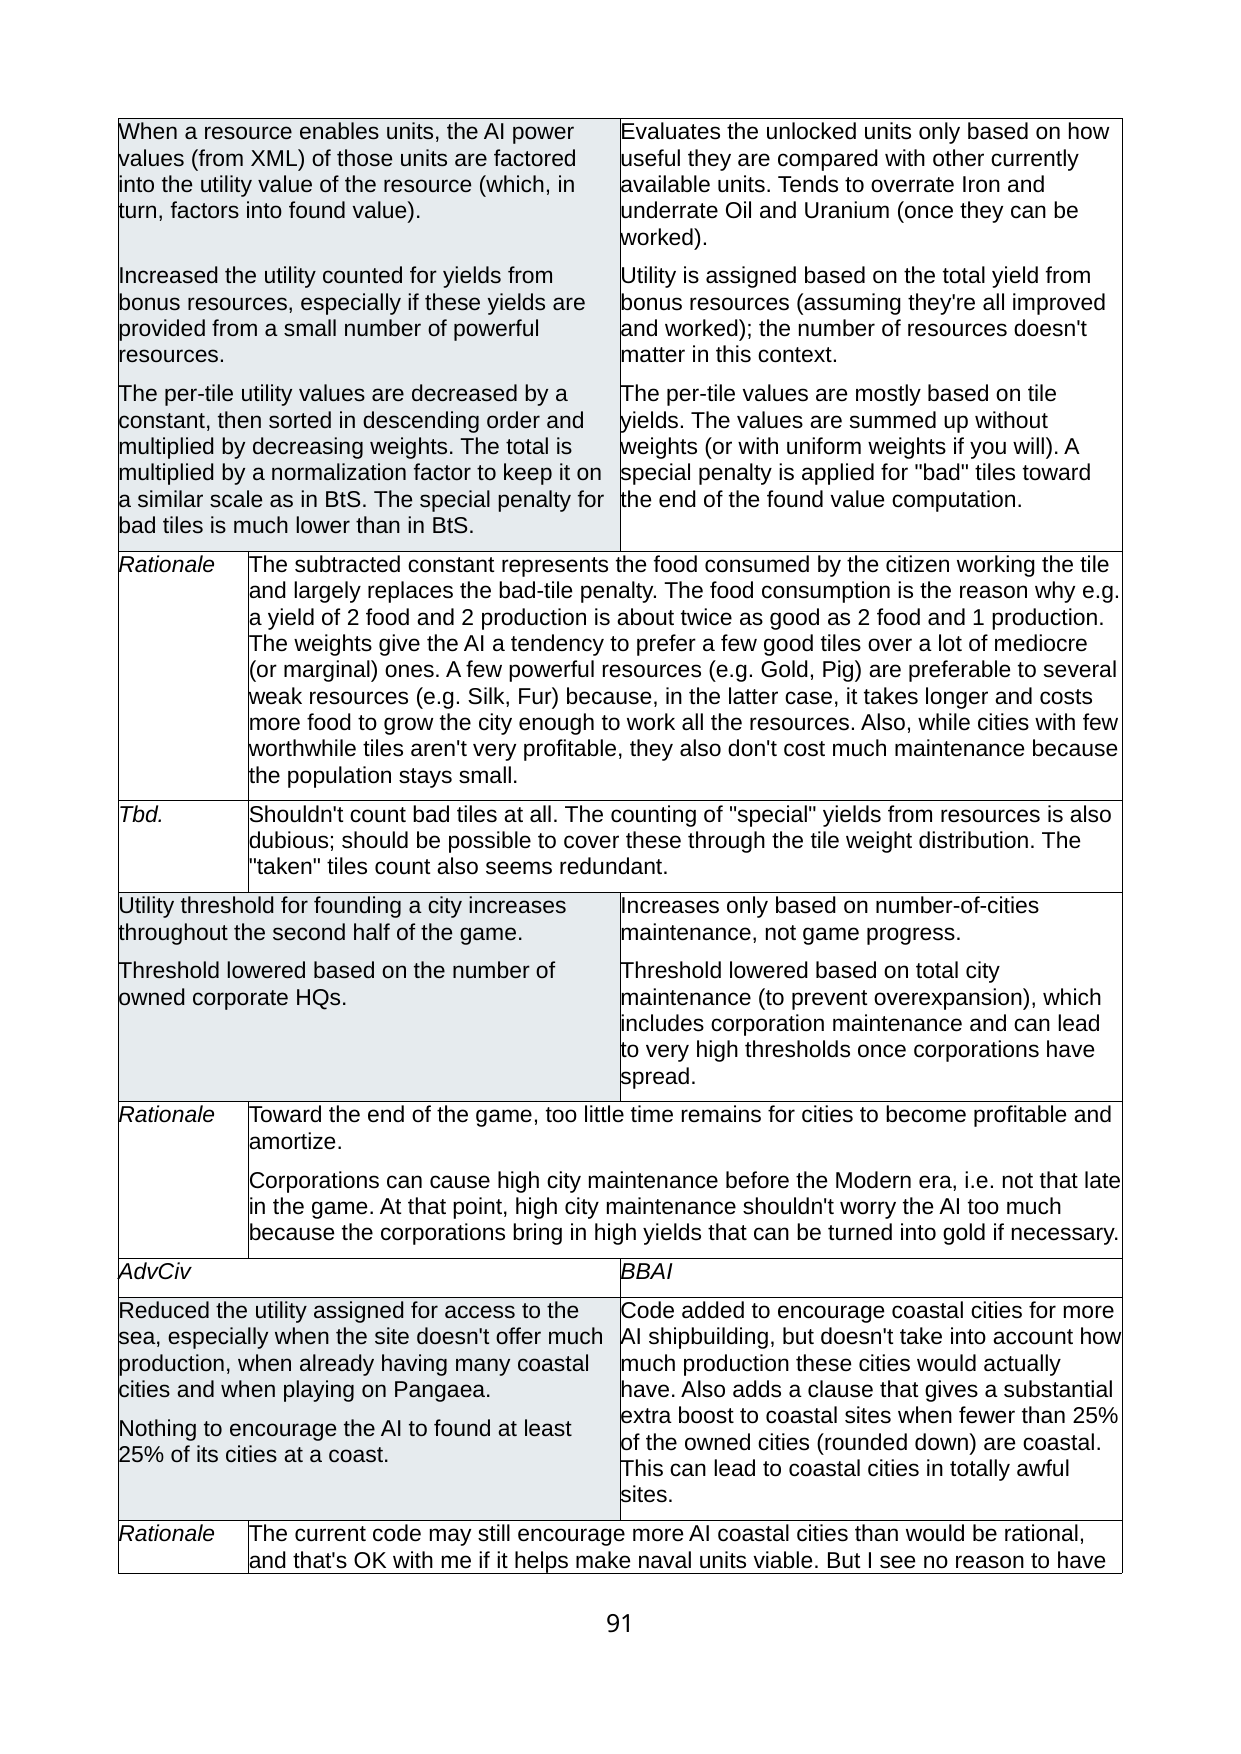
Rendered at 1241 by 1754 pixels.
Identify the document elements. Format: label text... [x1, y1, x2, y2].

table_cell Shouldn't count bad tiles at all. The counting of "special" yields from resources is also dubious; should be possible to cover these through the tile weight distribution. The "taken" tiles count also seems redundant. [249, 801, 1122, 892]
table_cell The subtracted constant represents the food consumed by the citizen working the tile and largely replaces the bad-tile penalty. The food consumption is the reason why e.g. a yield of 2 food and 2 production is about twice as good as 2 food and 1 production. The weights give the AI a tendency to prefer a few good tiles over a lot of mediocre (or marginal) ones. A few powerful resources (e.g. Gold, Pig) are preferable to several weak resources (e.g. Silk, Fur) because, in the latter case, it takes longer and costs more food to grow the city enough to work all the resources. Also, while cities with few worthwhile tiles aren't very profitable, they also don't cost much maintenance because the population stays small. [249, 552, 1122, 800]
table_cell Increases only based on number-of-cities maintenance, not game progress. Threshold lowered based on total city maintenance (to prevent overexpansion), which includes corporation maintenance and can lead to very high thresholds once corporations have spread. [621, 893, 1122, 1101]
table_cell Utility threshold for founding a city increases throughout the second half of the game. Threshold lowered based on the number of owned corporate HQs. [119, 893, 620, 1101]
table_cell AdvCiv [119, 1259, 620, 1297]
table_cell Reduced the utility assigned for access to the sea, especially when the site doesn't offer much production, when already having many coastal cities and when playing on Pangaea. Nothing to encourage the AI to found at least 25% of its cities at a coast. [119, 1298, 620, 1520]
table_cell When a resource enables units, the AI power values (from XML) of those units are factored into the utility value of the resource (which, in turn, factors into found value). Increased the utility counted for yields from bonus resources, especially if these yields are provided from a small number of powerful resources. The per-tile utility values are decreased by a constant, then sorted in descending order and multiplied by decreasing weights. The total is multiplied by a normalization factor to keep it on a similar scale as in BtS. The special penalty for bad tiles is much lower than in BtS. [119, 119, 620, 551]
table_cell Rationale [119, 552, 248, 800]
table_cell Rationale [119, 1102, 248, 1258]
table_cell The current code may still encourage more AI coastal cities than would be rational, and that's OK with me if it helps make naval units viable. But I see no reason to have [249, 1521, 1122, 1573]
table_cell BBAI [621, 1259, 1122, 1297]
table_cell Code added to encourage coastal cities for more AI shipbuilding, but doesn't take into account how much production these cities would actually have. Also adds a clause that gives a substantial extra boost to coastal sites when fewer than 25% of the owned cities (rounded down) are coastal. This can lead to coastal cities in totally awful sites. [621, 1298, 1122, 1520]
table_cell Toward the end of the game, too little time remains for cities to become profitable and amortize. Corporations can cause high city maintenance before the Modern era, i.e. not that late in the game. At that point, high city maintenance shouldn't worry the AI too much because the corporations bring in high yields that can be turned into gold if necessary. [249, 1102, 1122, 1258]
table_cell Tbd. [119, 801, 248, 892]
table_cell Rationale [119, 1521, 248, 1573]
table_cell Evaluates the unlocked units only based on how useful they are compared with other currently available units. Tends to overrate Iron and underrate Oil and Uranium (once they can be worked). Utility is assigned based on the total yield from bonus resources (assuming they're all improved and worked); the number of resources doesn't matter in this context. The per-tile values are mostly based on tile yields. The values are summed up without weights (or with uniform weights if you will). A special penalty is applied for "bad" tiles toward the end of the found value computation. [621, 119, 1122, 551]
